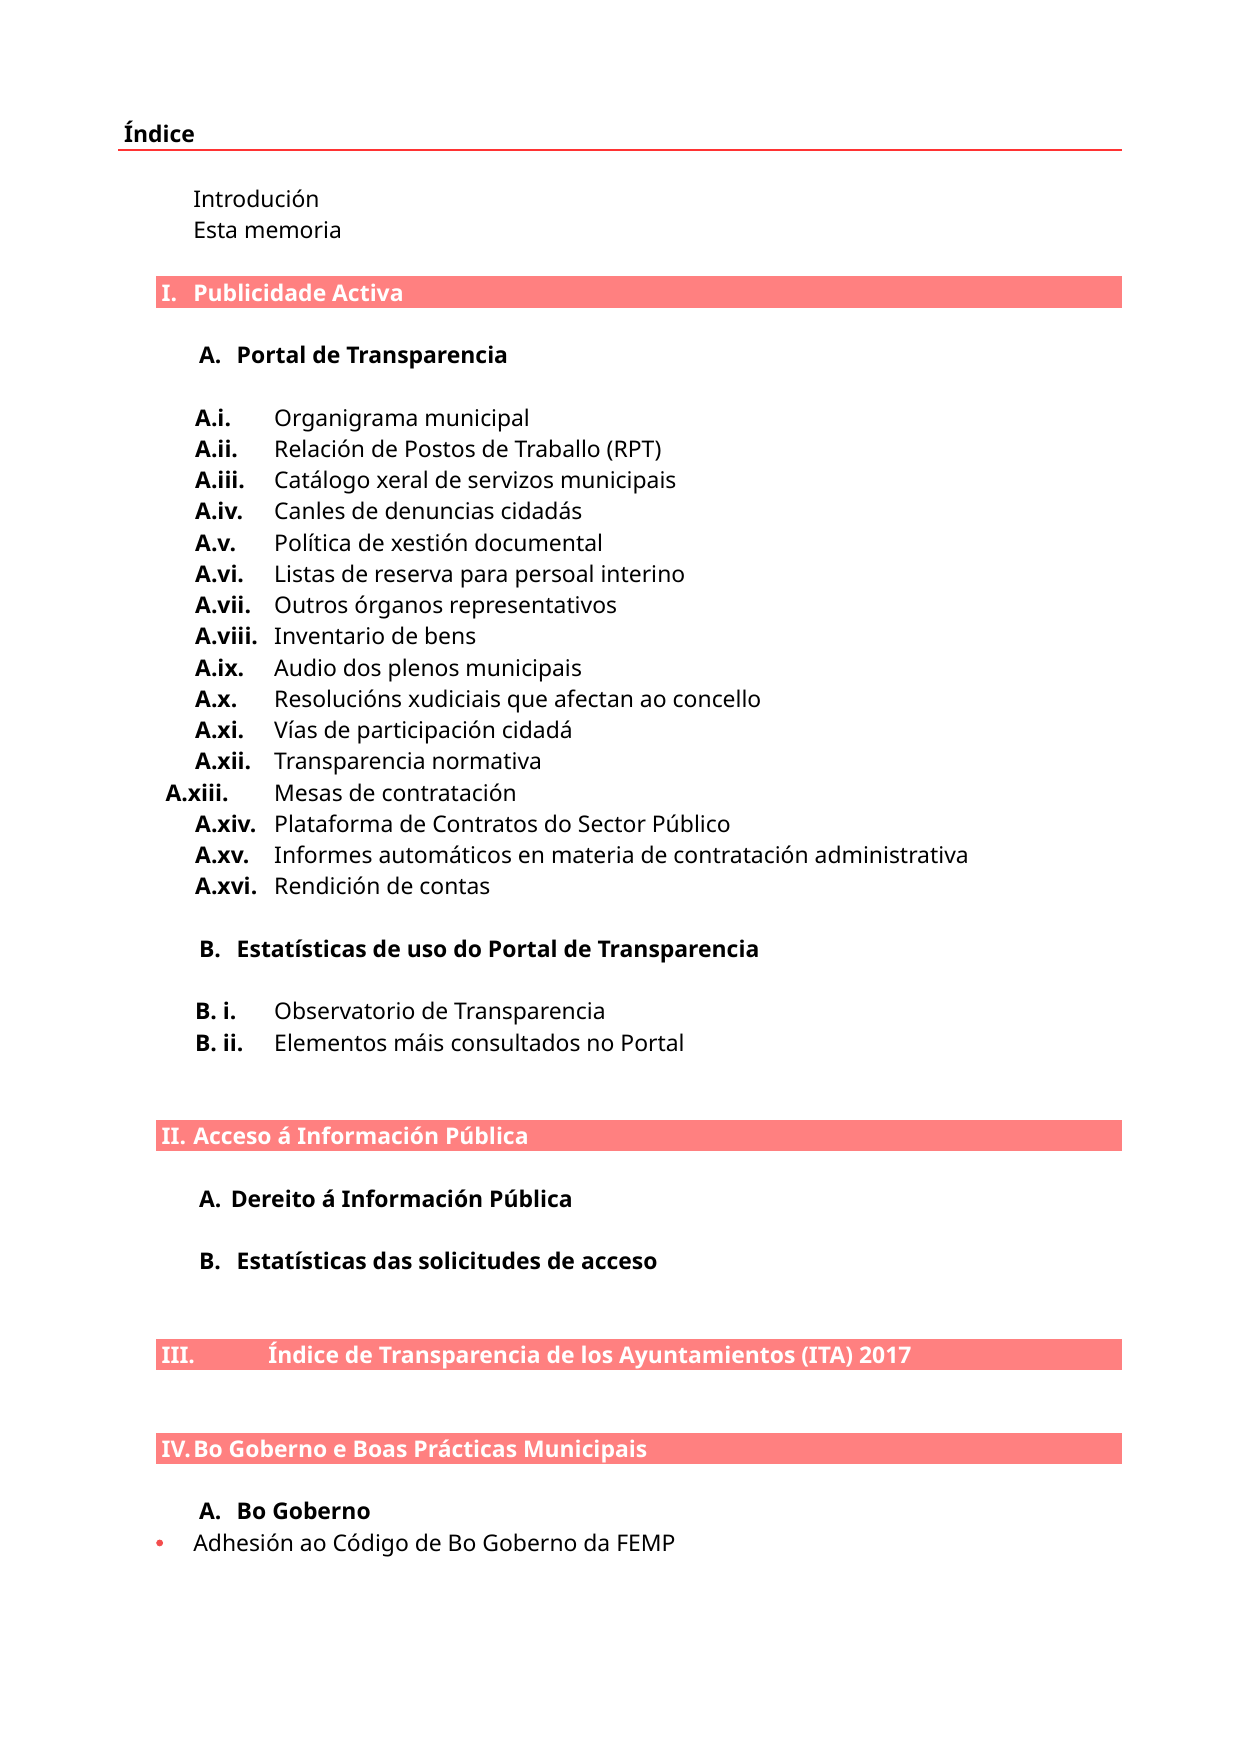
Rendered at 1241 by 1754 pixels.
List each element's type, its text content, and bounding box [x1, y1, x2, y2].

subtitle Bo Goberno [193, 1495, 1122, 1526]
list Política de xestión documental [148, 526, 1122, 558]
list Vías de participación cidadá [148, 714, 1122, 745]
list Outros órganos representativos [148, 589, 1122, 620]
list Estatísticas de uso do Portal de Transparencia [193, 933, 1122, 964]
subtitle Índice de Transparencia de los Ayuntamientos (ITA) 2017 [156, 1339, 1122, 1370]
subtitle Índice [118, 118, 1122, 149]
list Audio dos plenos municipais [148, 651, 1122, 683]
list Mesas de contratación [118, 776, 1122, 808]
list Elementos máis consultados no Portal [148, 1026, 1122, 1058]
list Plataforma de Contratos do Sector Público [148, 808, 1122, 839]
list Portal de Transparencia [193, 339, 1122, 370]
list Publicidade Activa [156, 276, 1122, 308]
list Dereito á Información Pública [193, 1183, 1122, 1214]
list Esta memoria [156, 214, 1122, 245]
subtitle Bo Goberno e Boas Prácticas Municipais [156, 1433, 1122, 1464]
list Inventario de bens [148, 620, 1122, 651]
list Observatorio de Transparencia [148, 995, 1122, 1026]
list Relación de Postos de Traballo (RPT) [148, 433, 1122, 464]
list Acceso á Información Pública [156, 1120, 1122, 1151]
list Transparencia normativa [148, 745, 1122, 776]
list Informes automáticos en materia de contratación administrativa [148, 839, 1122, 870]
list Introdución [156, 183, 1122, 214]
list Rendición de contas [148, 870, 1122, 901]
subtitle Adhesión ao Código de Bo Goberno da FEMP [156, 1526, 1122, 1558]
list Organigrama municipal [148, 401, 1122, 433]
list Resolucións xudiciais que afectan ao concello [148, 683, 1122, 714]
list Estatísticas das solicitudes de acceso [193, 1245, 1122, 1276]
list Canles de denuncias cidadás [148, 495, 1122, 526]
list Catálogo xeral de servizos municipais [148, 464, 1122, 495]
list Listas de reserva para persoal interino [148, 558, 1122, 589]
